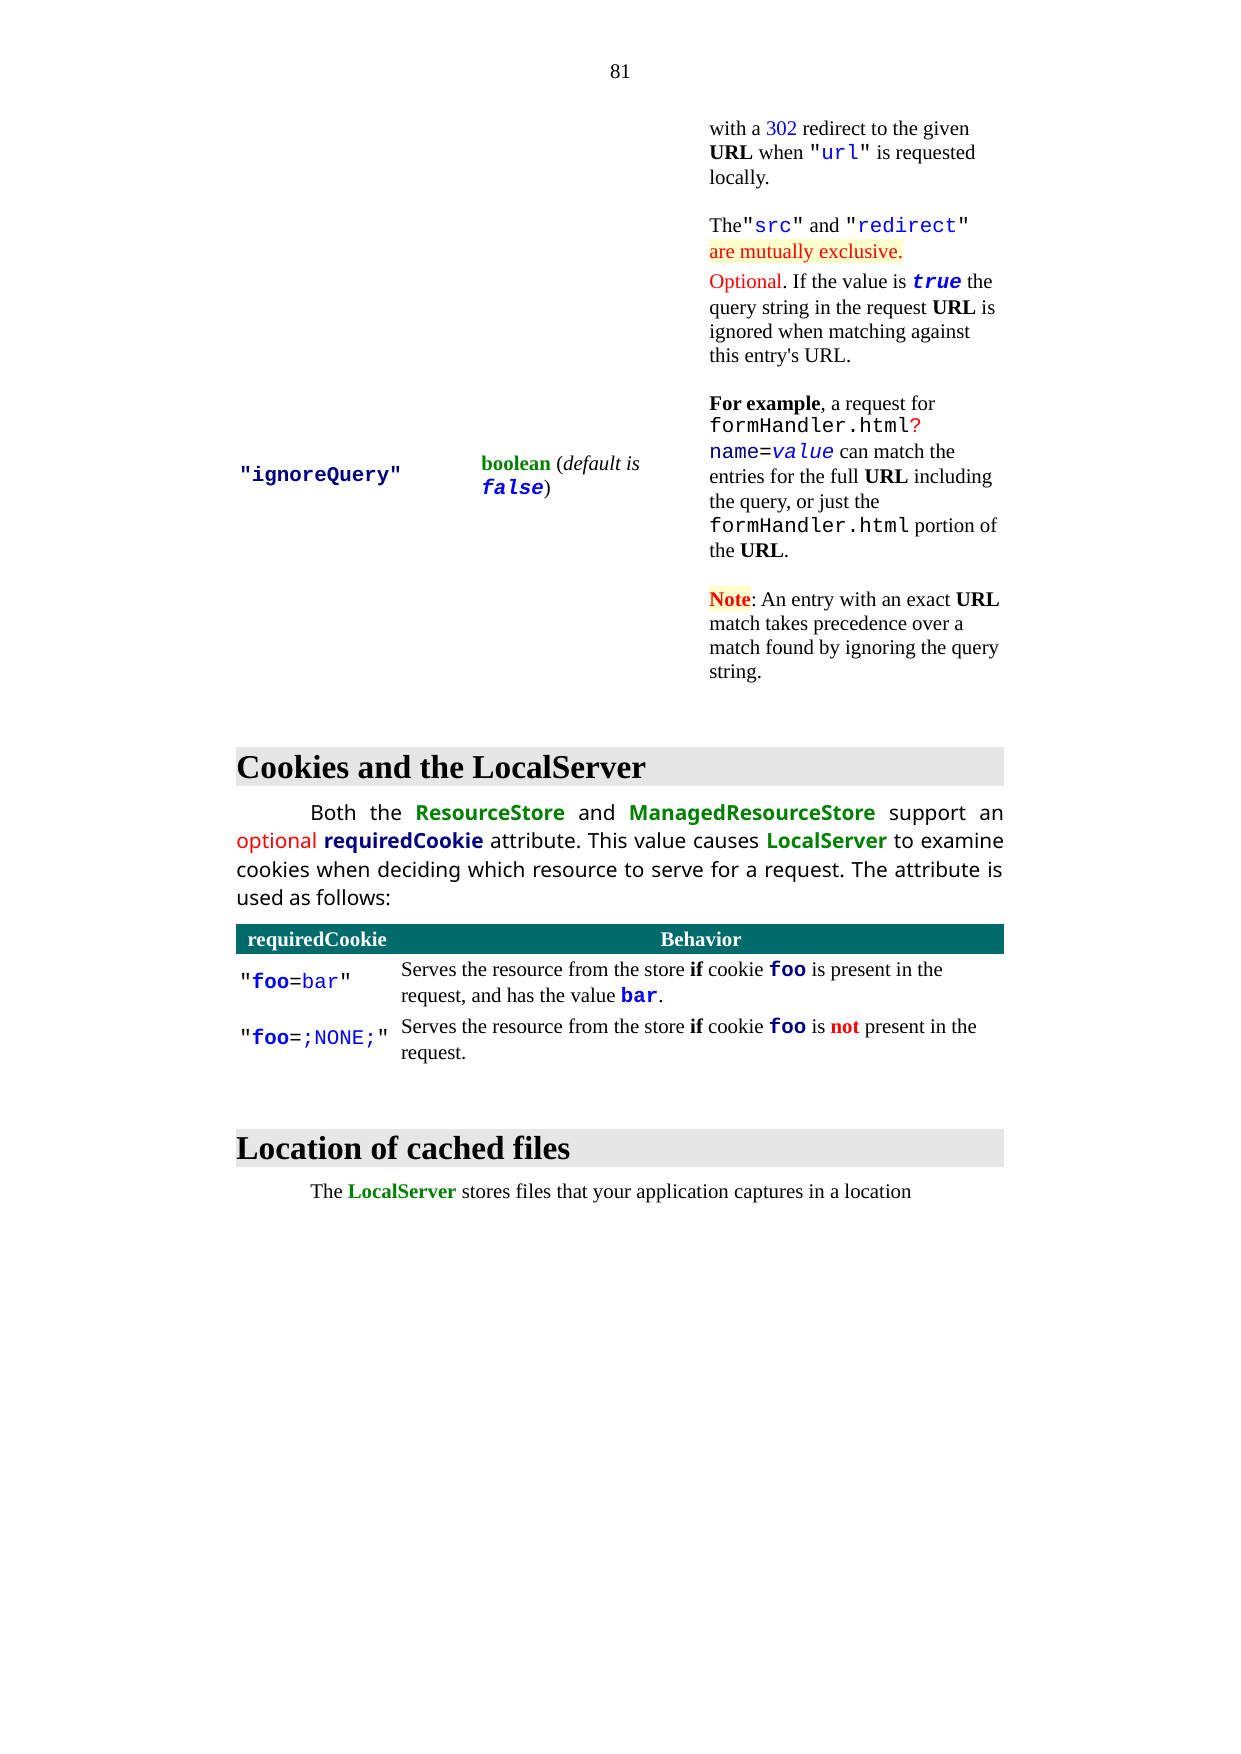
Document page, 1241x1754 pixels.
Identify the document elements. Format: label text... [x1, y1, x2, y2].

table_cell with a 302 redirect to the given URL when "url" is requested locally. The"src" and "redirect" are mutually exclusive. [706, 113, 1002, 266]
text The LocalServer stores files that your application captures in a location [236, 1179, 1004, 1203]
subtitle Location of cached files [236, 1129, 1004, 1167]
table_cell Serves the resource from the store if cookie foo is present in the request, and has the value bar. [398, 954, 1004, 1011]
table_cell [478, 113, 706, 266]
table_cell "foo=;NONE;" [236, 1011, 398, 1067]
table_header requiredCookie [236, 924, 398, 954]
table_cell boolean (default is false) [478, 266, 706, 686]
table_cell "ignoreQuery" [236, 266, 478, 686]
table_header Behavior [398, 924, 1004, 954]
text Both the ResourceStore and ManagedResourceStore support an optional requiredCookie attribute. This value causes LocalServer to examine cookies when deciding which resource to serve for a request. The attribute is used as follows: [236, 798, 1004, 912]
subtitle Cookies and the LocalServer [236, 747, 1004, 786]
table_cell "foo=bar" [236, 954, 398, 1011]
table_cell Serves the resource from the store if cookie foo is not present in the request. [398, 1011, 1004, 1067]
table_cell [236, 113, 478, 266]
table_cell Optional. If the value is true the query string in the request URL is ignored when matching against this entry's URL. For example, a request for formHandler.html?name=value can match the entries for the full URL including the query, or just the formHandler.html portion of the URL. Note: An entry with an exact URL match takes precedence over a match found by ignoring the query string. [706, 266, 1002, 686]
